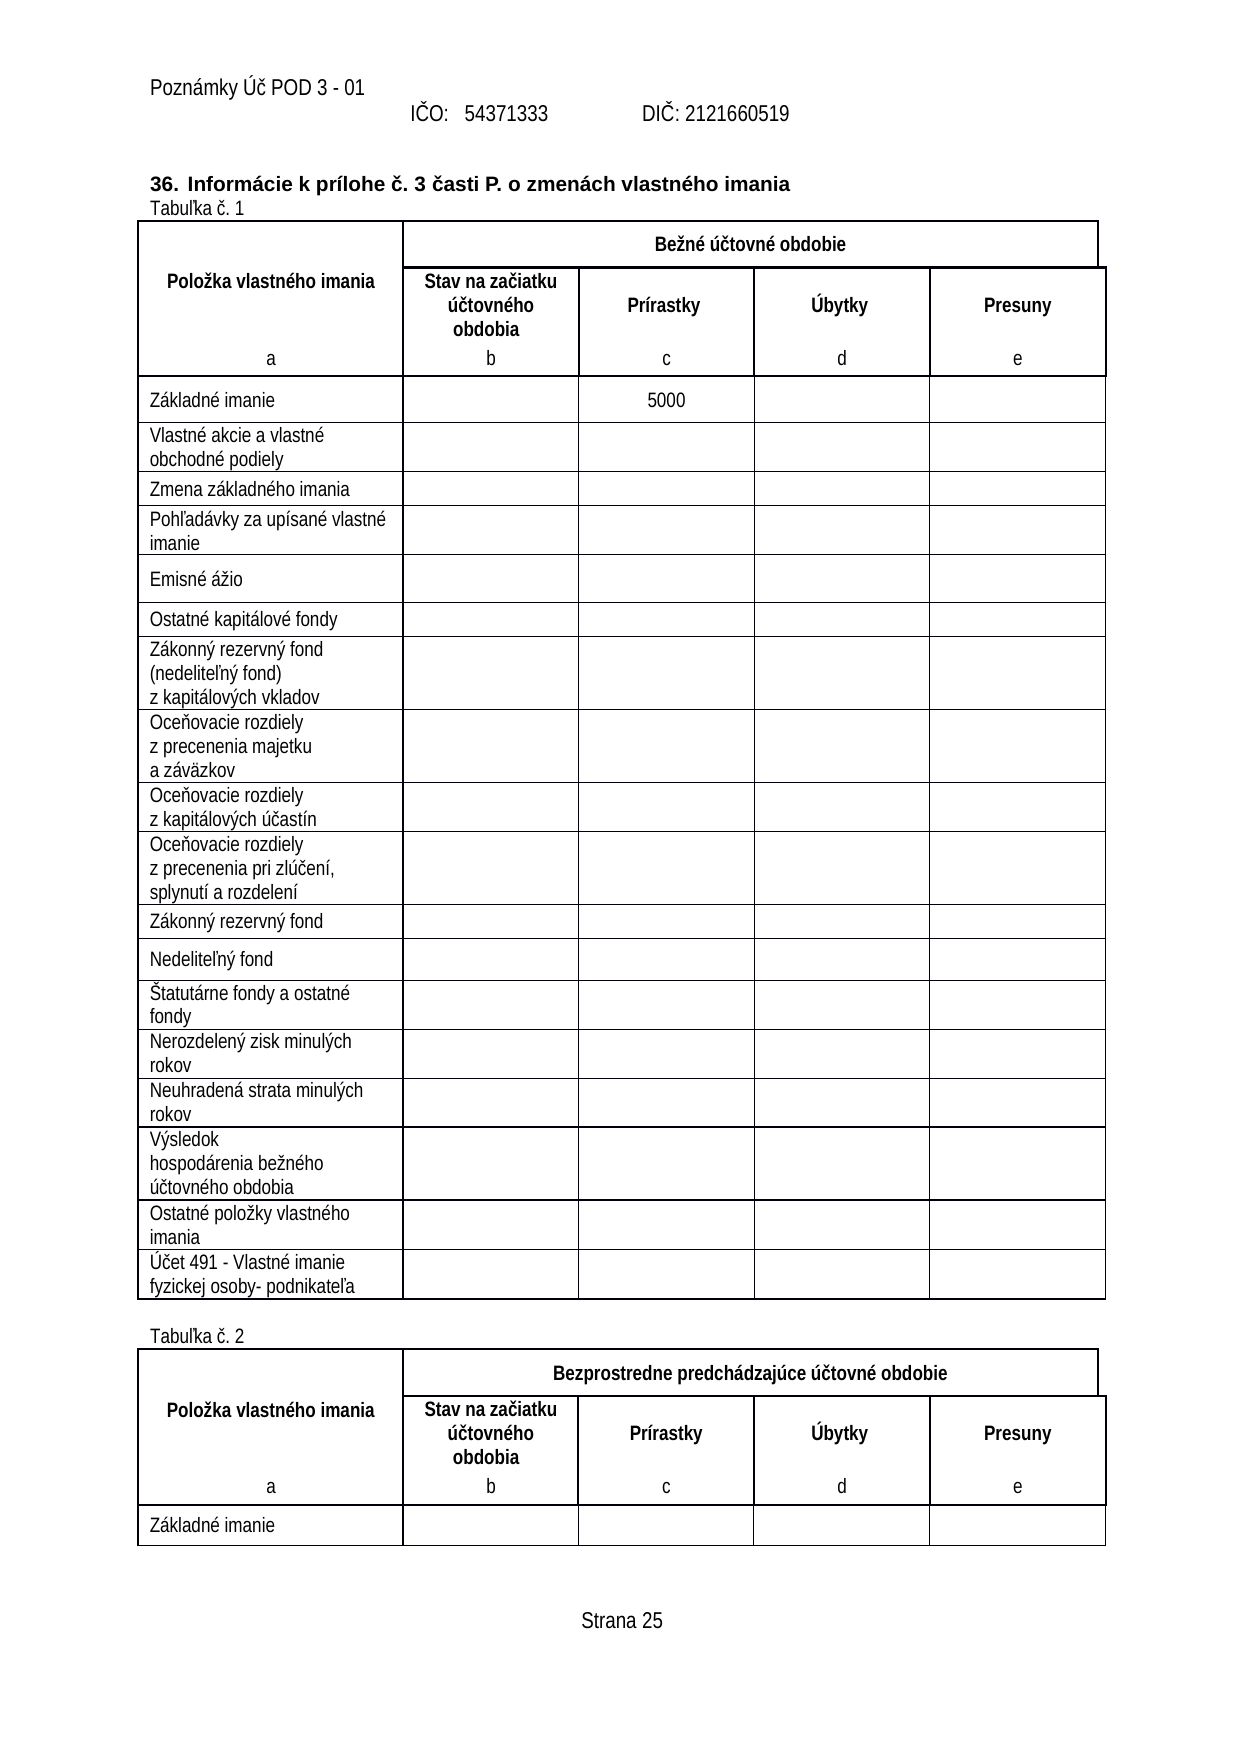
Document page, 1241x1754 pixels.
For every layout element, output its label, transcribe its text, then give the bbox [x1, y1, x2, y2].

table_cell [755, 981, 929, 1028]
table_cell [755, 1079, 929, 1126]
table_cell [755, 832, 929, 904]
table_cell [404, 423, 578, 471]
table_cell Zákonný rezervný fond (nedeliteľný fond) z kapitálových vkladov [139, 637, 402, 709]
table_cell [755, 1128, 929, 1199]
table_cell Presuny [931, 269, 1105, 340]
table_cell [404, 905, 578, 938]
table_cell [930, 832, 1105, 904]
table_cell [930, 1128, 1105, 1199]
table_header Bezprostredne predchádzajúce účtovné obdobie [404, 1350, 1097, 1395]
table_cell Oceňovacie rozdiely z precenenia majetku a záväzkov [139, 710, 402, 782]
table_cell Presuny [931, 1397, 1105, 1469]
table_cell Oceňovacie rozdiely z kapitálových účastín [139, 783, 402, 831]
table_cell Oceňovacie rozdiely z precenenia pri zlúčení, splynutí a rozdelení [139, 832, 402, 904]
table_cell [755, 710, 929, 782]
table_cell Stav na začiatku účtovného obdobia [404, 269, 578, 340]
table_cell [755, 939, 929, 979]
table_cell e [931, 1469, 1105, 1503]
table_cell [404, 555, 578, 602]
table_cell Základné imanie [139, 377, 402, 422]
table_cell Zmena základného imania [139, 472, 402, 505]
table_cell [579, 1201, 754, 1249]
table_cell Základné imanie [139, 1506, 402, 1545]
table_cell [404, 377, 578, 422]
table_cell Účet 491 - Vlastné imanie fyzickej osoby- podnikateľa [139, 1250, 402, 1298]
table_cell [404, 637, 578, 709]
table_cell [404, 1506, 578, 1545]
table_cell b [404, 340, 578, 375]
table_cell [755, 506, 929, 554]
table_cell [579, 555, 754, 602]
table_header Položka vlastného imania [139, 1350, 402, 1469]
table_cell [404, 832, 578, 904]
table_cell Vlastné akcie a vlastné obchodné podiely [139, 423, 402, 471]
table_cell e [931, 340, 1105, 375]
table_cell [930, 1250, 1105, 1298]
table_cell [930, 377, 1105, 422]
table_cell [579, 981, 754, 1028]
table_cell [579, 506, 754, 554]
table_cell Prírastky [579, 1397, 753, 1469]
table_cell Zákonný rezervný fond [139, 905, 402, 938]
table_cell [930, 423, 1105, 471]
table_cell Stav na začiatku účtovného obdobia [404, 1397, 577, 1469]
table_cell [930, 981, 1105, 1028]
table_cell Výsledok hospodárenia bežného účtovného obdobia [139, 1128, 402, 1199]
table_cell [755, 377, 929, 422]
text Tabuľka č. 1 [150, 196, 1094, 219]
table_cell [930, 603, 1105, 636]
table_header [1099, 1348, 1106, 1395]
table_cell [579, 832, 754, 904]
table_cell 5000 [579, 377, 754, 422]
table_cell [930, 555, 1105, 602]
table_cell [404, 1030, 578, 1077]
table_cell [755, 603, 929, 636]
table_cell [930, 905, 1105, 938]
table_cell d [755, 1469, 929, 1503]
table_header Bežné účtovné obdobie [404, 222, 1097, 266]
table_cell [579, 783, 754, 831]
table_cell [404, 1201, 578, 1249]
table_cell b [404, 1469, 577, 1503]
table_cell [930, 1030, 1105, 1077]
table_cell [579, 1506, 753, 1545]
table_cell [404, 472, 578, 505]
table_cell [579, 637, 754, 709]
table_cell [579, 1250, 754, 1298]
table_cell d [755, 340, 929, 375]
table_cell [404, 506, 578, 554]
table_cell [930, 710, 1105, 782]
table_cell [930, 637, 1105, 709]
table_cell [930, 472, 1105, 505]
table_cell [930, 506, 1105, 554]
table_cell a [139, 1469, 402, 1503]
table_cell Nerozdelený zisk minulých rokov [139, 1030, 402, 1077]
table_cell [404, 783, 578, 831]
table_cell [579, 603, 754, 636]
table_cell [755, 905, 929, 938]
table_cell [579, 710, 754, 782]
table_cell [930, 939, 1105, 979]
table_cell [755, 1030, 929, 1077]
table_cell [930, 783, 1105, 831]
text Tabuľka č. 2 [150, 1324, 1094, 1348]
table_cell [404, 1250, 578, 1298]
table_cell [930, 1506, 1105, 1545]
table_cell [755, 423, 929, 471]
table_cell a [139, 340, 402, 375]
table_cell [755, 472, 929, 505]
table_cell [755, 1201, 929, 1249]
table_cell c [579, 1469, 753, 1503]
table_header [1099, 220, 1106, 266]
table_cell Štatutárne fondy a ostatné fondy [139, 981, 402, 1028]
table_cell Úbytky [755, 1397, 929, 1469]
table_cell [579, 1079, 754, 1126]
table_cell Ostatné kapitálové fondy [139, 603, 402, 636]
table_cell [404, 603, 578, 636]
table_cell [579, 423, 754, 471]
table_cell c [580, 340, 753, 375]
table_header Položka vlastného imania [139, 222, 402, 340]
title Informácie k prílohe č. 3 časti P. o zmenách vlastného imania [150, 172, 1094, 196]
table_cell [579, 939, 754, 979]
table_cell [755, 1250, 929, 1298]
table_cell Prírastky [580, 269, 753, 340]
table_cell Emisné ážio [139, 555, 402, 602]
table_cell [404, 1128, 578, 1199]
table_cell [755, 637, 929, 709]
table_cell [579, 472, 754, 505]
table_cell [930, 1079, 1105, 1126]
table_cell Ostatné položky vlastného imania [139, 1201, 402, 1249]
table_cell [404, 1079, 578, 1126]
table_cell [930, 1201, 1105, 1249]
table_cell Úbytky [755, 269, 929, 340]
table_cell [755, 555, 929, 602]
table_cell [755, 783, 929, 831]
table_cell [579, 1030, 754, 1077]
table_cell [404, 939, 578, 979]
table_cell [404, 981, 578, 1028]
table_cell [579, 905, 754, 938]
table_cell Pohľadávky za upísané vlastné imanie [139, 506, 402, 554]
table_cell Neuhradená strata minulých rokov [139, 1079, 402, 1126]
table_cell Nedeliteľný fond [139, 939, 402, 979]
table_cell [754, 1506, 929, 1545]
table_cell [404, 710, 578, 782]
table_cell [579, 1128, 754, 1199]
